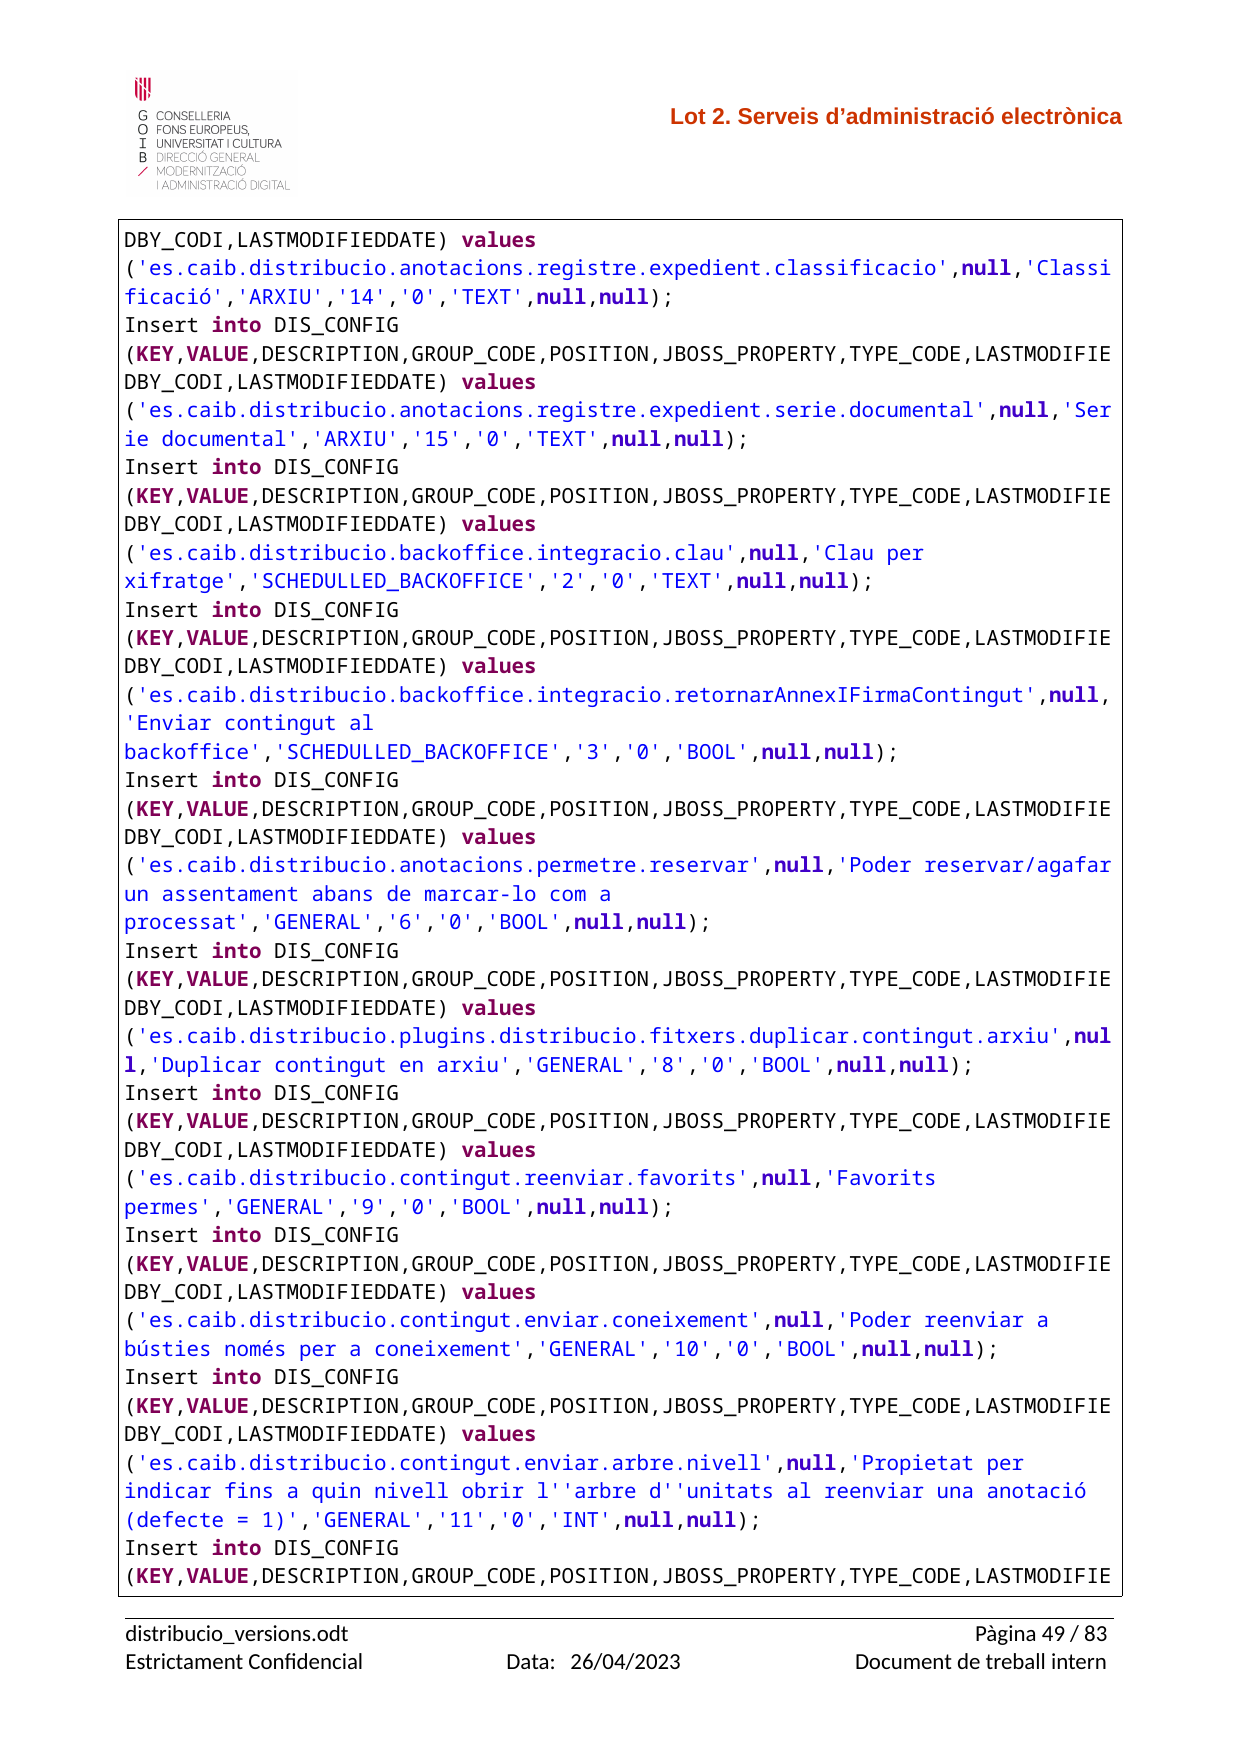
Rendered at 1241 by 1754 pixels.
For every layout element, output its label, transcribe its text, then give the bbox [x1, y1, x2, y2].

picture [126, 70, 299, 197]
table_header DBY_CODI,LASTMODIFIEDDATE) values ('es.caib.distribucio.anotacions.registre.expedient.classificacio',null,'Classificació','ARXIU','14','0','TEXT',null,null); Insert into DIS_CONFIG (KEY,VALUE,DESCRIPTION,GROUP_CODE,POSITION,JBOSS_PROPERTY,TYPE_CODE,LASTMODIFIEDBY_CODI,LASTMODIFIEDDATE) values ('es.caib.distribucio.anotacions.registre.expedient.serie.documental',null,'Serie documental','ARXIU','15','0','TEXT',null,null); Insert into DIS_CONFIG (KEY,VALUE,DESCRIPTION,GROUP_CODE,POSITION,JBOSS_PROPERTY,TYPE_CODE,LASTMODIFIEDBY_CODI,LASTMODIFIEDDATE) values ('es.caib.distribucio.backoffice.integracio.clau',null,'Clau per xifratge','SCHEDULLED_BACKOFFICE','2','0','TEXT',null,null); Insert into DIS_CONFIG (KEY,VALUE,DESCRIPTION,GROUP_CODE,POSITION,JBOSS_PROPERTY,TYPE_CODE,LASTMODIFIEDBY_CODI,LASTMODIFIEDDATE) values ('es.caib.distribucio.backoffice.integracio.retornarAnnexIFirmaContingut',null,'Enviar contingut al backoffice','SCHEDULLED_BACKOFFICE','3','0','BOOL',null,null); Insert into DIS_CONFIG (KEY,VALUE,DESCRIPTION,GROUP_CODE,POSITION,JBOSS_PROPERTY,TYPE_CODE,LASTMODIFIEDBY_CODI,LASTMODIFIEDDATE) values ('es.caib.distribucio.anotacions.permetre.reservar',null,'Poder reservar/agafar un assentament abans de marcar-lo com a processat','GENERAL','6','0','BOOL',null,null); Insert into DIS_CONFIG (KEY,VALUE,DESCRIPTION,GROUP_CODE,POSITION,JBOSS_PROPERTY,TYPE_CODE,LASTMODIFIEDBY_CODI,LASTMODIFIEDDATE) values ('es.caib.distribucio.plugins.distribucio.fitxers.duplicar.contingut.arxiu',null,'Duplicar contingut en arxiu','GENERAL','8','0','BOOL',null,null); Insert into DIS_CONFIG (KEY,VALUE,DESCRIPTION,GROUP_CODE,POSITION,JBOSS_PROPERTY,TYPE_CODE,LASTMODIFIEDBY_CODI,LASTMODIFIEDDATE) values ('es.caib.distribucio.contingut.reenviar.favorits',null,'Favorits permes','GENERAL','9','0','BOOL',null,null); Insert into DIS_CONFIG (KEY,VALUE,DESCRIPTION,GROUP_CODE,POSITION,JBOSS_PROPERTY,TYPE_CODE,LASTMODIFIEDBY_CODI,LASTMODIFIEDDATE) values ('es.caib.distribucio.contingut.enviar.coneixement',null,'Poder reenviar a bústies només per a coneixement','GENERAL','10','0','BOOL',null,null); Insert into DIS_CONFIG (KEY,VALUE,DESCRIPTION,GROUP_CODE,POSITION,JBOSS_PROPERTY,TYPE_CODE,LASTMODIFIEDBY_CODI,LASTMODIFIEDDATE) values ('es.caib.distribucio.contingut.enviar.arbre.nivell',null,'Propietat per indicar fins a quin nivell obrir l''arbre d''unitats al reenviar una anotació (defecte = 1)','GENERAL','11','0','INT',null,null); Insert into DIS_CONFIG (KEY,VALUE,DESCRIPTION,GROUP_CODE,POSITION,JBOSS_PROPERTY,TYPE_CODE,LASTMODIFIE [119, 220, 1122, 1596]
